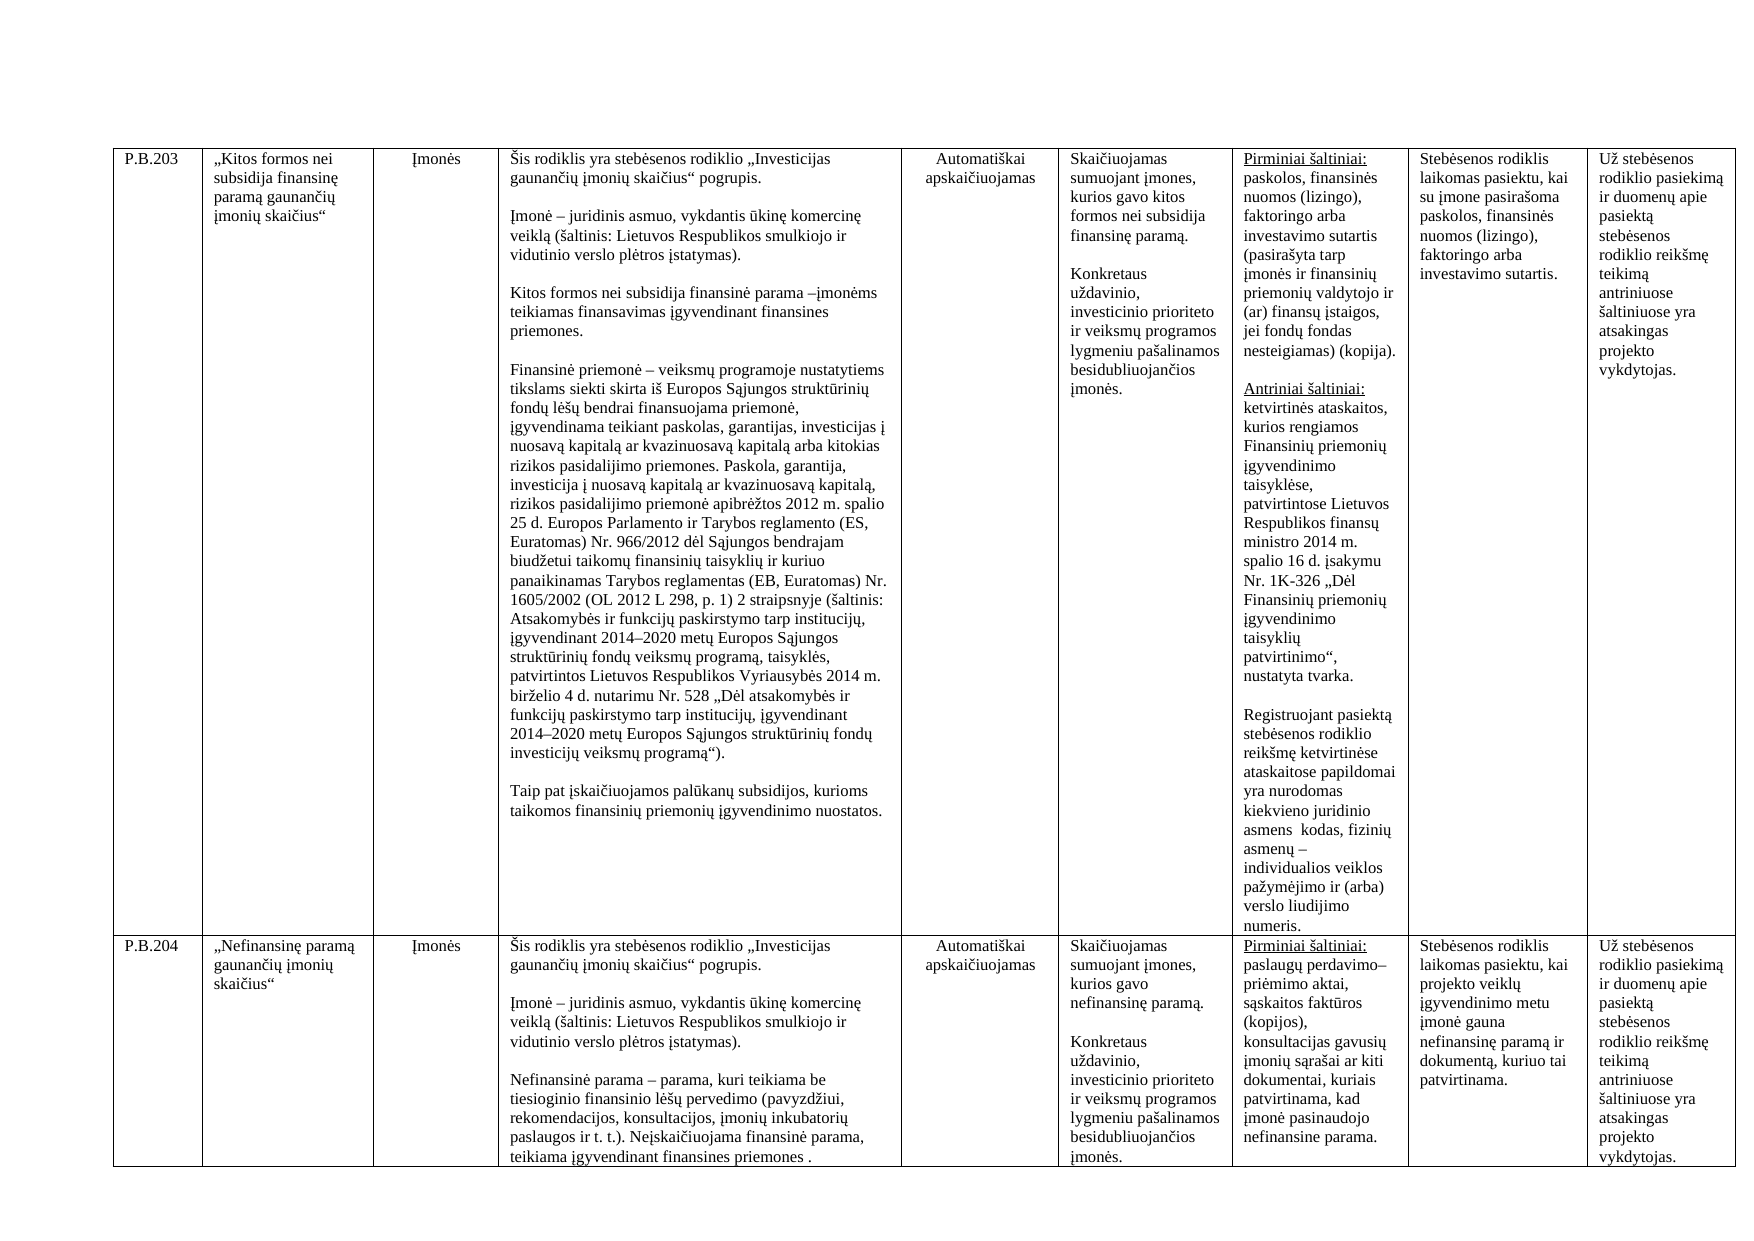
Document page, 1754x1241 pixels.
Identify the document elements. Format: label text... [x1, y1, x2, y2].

table_cell Pirminiai šaltiniai: paslaugų perdavimo–priėmimo aktai, sąskaitos faktūros (kopijos), konsultacijas gavusių įmonių sąrašai ar kiti dokumentai, kuriais patvirtinama, kad įmonė pasinaudojo nefinansine parama. [1233, 936, 1408, 1166]
table_cell Įmonės [374, 936, 498, 1166]
table_cell „Kitos formos nei subsidija finansinę paramą gaunančių įmonių skaičius“ [203, 149, 373, 934]
table_cell Skaičiuojamas sumuojant įmones, kurios gavo kitos formos nei subsidija finansinę paramą. Konkretaus uždavinio, investicinio prioriteto ir veiksmų programos lygmeniu pašalinamos besidubliuojančios įmonės. [1059, 149, 1232, 934]
table_cell P.B.204 [114, 936, 202, 1166]
table_cell Skaičiuojamas sumuojant įmones, kurios gavo nefinansinę paramą. Konkretaus uždavinio, investicinio prioriteto ir veiksmų programos lygmeniu pašalinamos besidubliuojančios įmonės. [1059, 936, 1232, 1166]
table_cell Pirminiai šaltiniai: paskolos, finansinės nuomos (lizingo), faktoringo arba investavimo sutartis (pasirašyta tarp įmonės ir finansinių priemonių valdytojo ir (ar) finansų įstaigos, jei fondų fondas nesteigiamas) (kopija). Antriniai šaltiniai: ketvirtinės ataskaitos, kurios rengiamos Finansinių priemonių įgyvendinimo taisyklėse, patvirtintose Lietuvos Respublikos finansų ministro 2014 m. spalio 16 d. įsakymu Nr. 1K-326 „Dėl Finansinių priemonių įgyvendinimo taisyklių patvirtinimo“, nustatyta tvarka. Registruojant pasiektą stebėsenos rodiklio reikšmę ketvirtinėse ataskaitose papildomai yra nurodomas kiekvieno juridinio asmens kodas, fizinių asmenų – individualios veiklos pažymėjimo ir (arba) verslo liudijimo numeris. [1233, 149, 1408, 934]
table_cell Už stebėsenos rodiklio pasiekimą ir duomenų apie pasiektą stebėsenos rodiklio reikšmę teikimą antriniuose šaltiniuose yra atsakingas projekto vykdytojas. [1588, 149, 1735, 934]
table_cell Stebėsenos rodiklis laikomas pasiektu, kai su įmone pasirašoma paskolos, finansinės nuomos (lizingo), faktoringo arba investavimo sutartis. [1409, 149, 1587, 934]
table_cell Automatiškai apskaičiuojamas [902, 936, 1058, 1166]
table_cell Šis rodiklis yra stebėsenos rodiklio „Investicijas gaunančių įmonių skaičius“ pogrupis. Įmonė – juridinis asmuo, vykdantis ūkinę komercinę veiklą (šaltinis: Lietuvos Respublikos smulkiojo ir vidutinio verslo plėtros įstatymas). Nefinansinė parama – parama, kuri teikiama be tiesioginio finansinio lėšų pervedimo (pavyzdžiui, rekomendacijos, konsultacijos, įmonių inkubatorių paslaugos ir t. t.). Neįskaičiuojama finansinė parama, teikiama įgyvendinant finansines priemones . [499, 936, 901, 1166]
table_cell Stebėsenos rodiklis laikomas pasiektu, kai projekto veiklų įgyvendinimo metu įmonė gauna nefinansinę paramą ir dokumentą, kuriuo tai patvirtinama. [1409, 936, 1587, 1166]
table_cell Šis rodiklis yra stebėsenos rodiklio „Investicijas gaunančių įmonių skaičius“ pogrupis. Įmonė – juridinis asmuo, vykdantis ūkinę komercinę veiklą (šaltinis: Lietuvos Respublikos smulkiojo ir vidutinio verslo plėtros įstatymas). Kitos formos nei subsidija finansinė parama –įmonėms teikiamas finansavimas įgyvendinant finansines priemones. Finansinė priemonė – veiksmų programoje nustatytiems tikslams siekti skirta iš Europos Sąjungos struktūrinių fondų lėšų bendrai finansuojama priemonė, įgyvendinama teikiant paskolas, garantijas, investicijas į nuosavą kapitalą ar kvazinuosavą kapitalą arba kitokias rizikos pasidalijimo priemones. Paskola, garantija, investicija į nuosavą kapitalą ar kvazinuosavą kapitalą, rizikos pasidalijimo priemonė apibrėžtos 2012 m. spalio 25 d. Europos Parlamento ir Tarybos reglamento (ES, Euratomas) Nr. 966/2012 dėl Sąjungos bendrajam biudžetui taikomų finansinių taisyklių ir kuriuo panaikinamas Tarybos reglamentas (EB, Euratomas) Nr. 1605/2002 (OL 2012 L 298, p. 1) 2 straipsnyje (šaltinis: Atsakomybės ir funkcijų paskirstymo tarp institucijų, įgyvendinant 2014–2020 metų Europos Sąjungos struktūrinių fondų veiksmų programą, taisyklės, patvirtintos Lietuvos Respublikos Vyriausybės 2014 m. birželio 4 d. nutarimu Nr. 528 „Dėl atsakomybės ir funkcijų paskirstymo tarp institucijų, įgyvendinant 2014–2020 metų Europos Sąjungos struktūrinių fondų investicijų veiksmų programą“). Taip pat įskaičiuojamos palūkanų subsidijos, kurioms taikomos finansinių priemonių įgyvendinimo nuostatos. [499, 149, 901, 934]
table_cell Už stebėsenos rodiklio pasiekimą ir duomenų apie pasiektą stebėsenos rodiklio reikšmę teikimą antriniuose šaltiniuose yra atsakingas projekto vykdytojas. [1588, 936, 1735, 1166]
table_cell Automatiškai apskaičiuojamas [902, 149, 1058, 934]
table_cell Įmonės [374, 149, 498, 934]
table_cell P.B.203 [114, 149, 202, 934]
table_cell „Nefinansinę paramą gaunančių įmonių skaičius“ [203, 936, 373, 1166]
